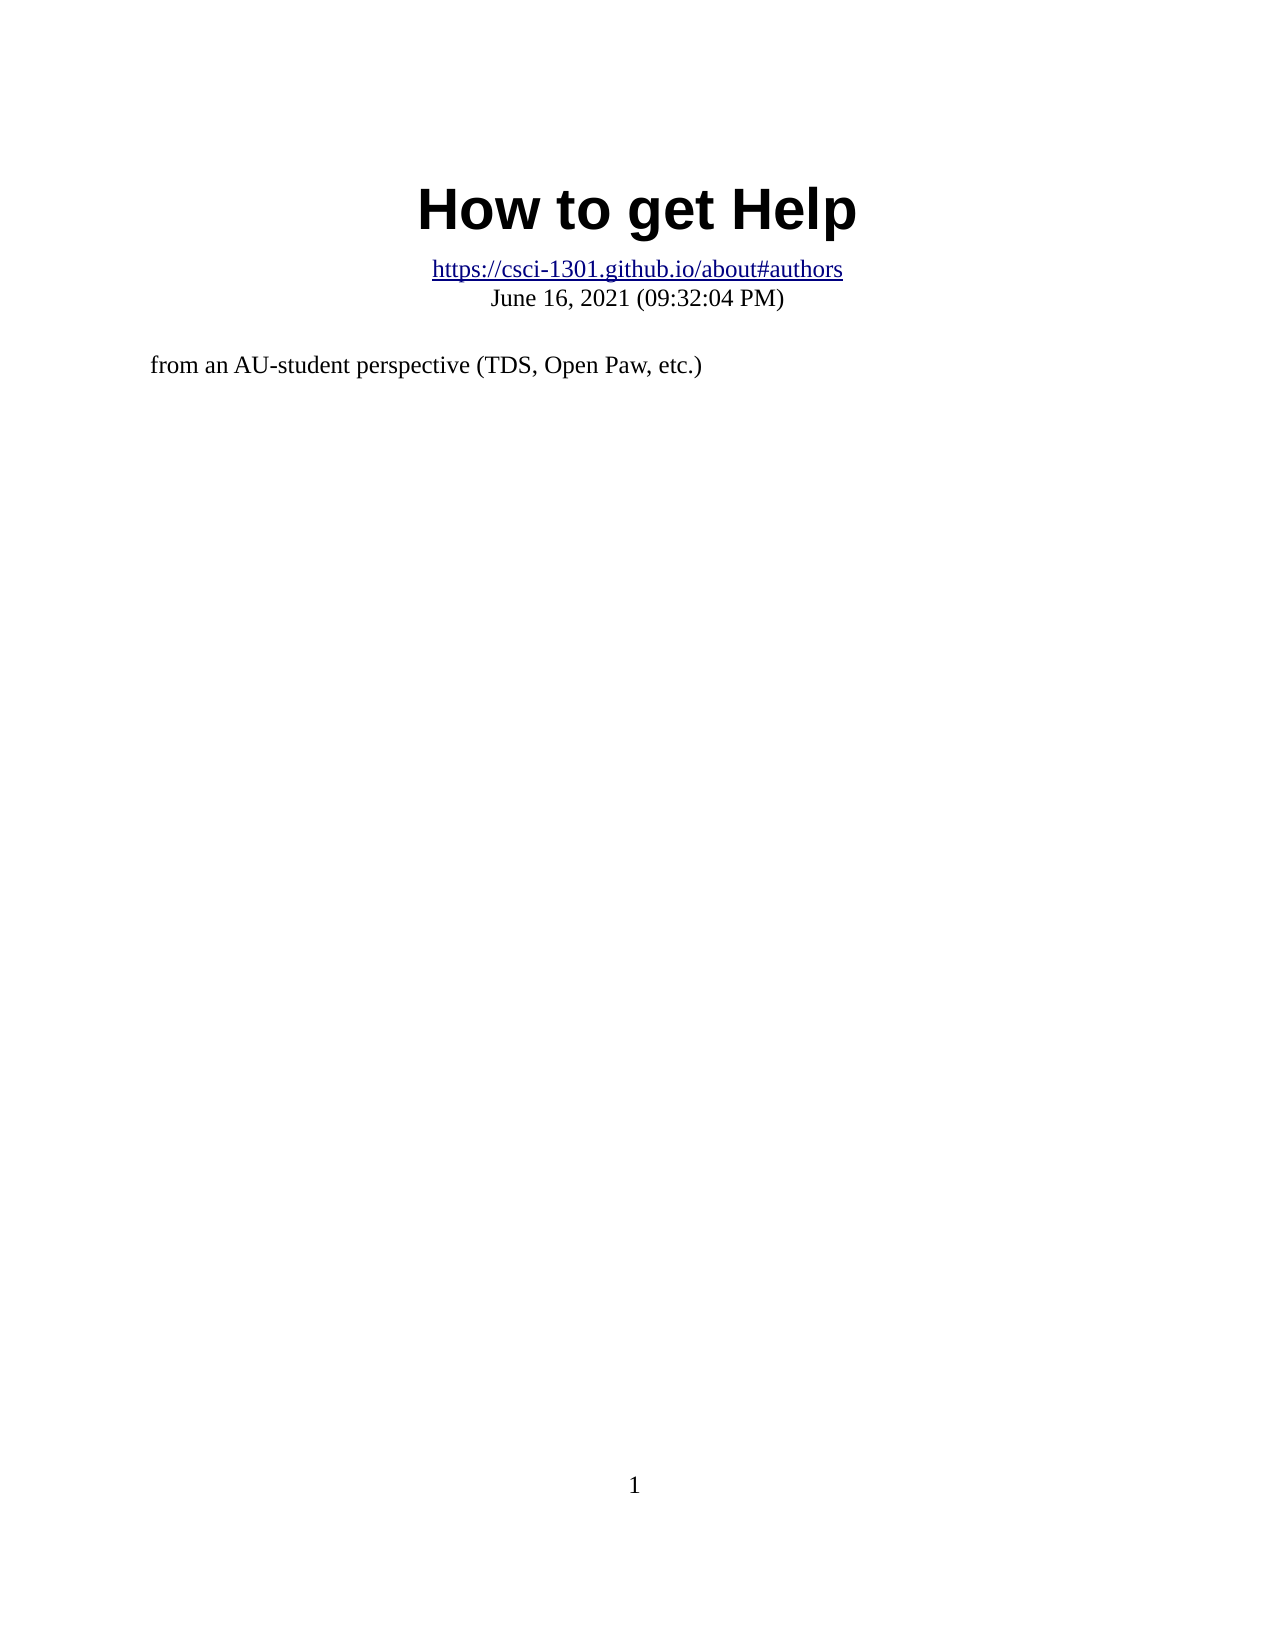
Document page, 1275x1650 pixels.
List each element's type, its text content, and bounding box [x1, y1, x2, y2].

text https://csci-1301.github.io/about#authors [150, 254, 1125, 283]
text from an AU-student perspective (TDS, Open Paw, etc.) [150, 350, 1125, 378]
title How to get Help [150, 175, 1125, 242]
text June 16, 2021 (09:32:04 PM) [150, 283, 1125, 312]
